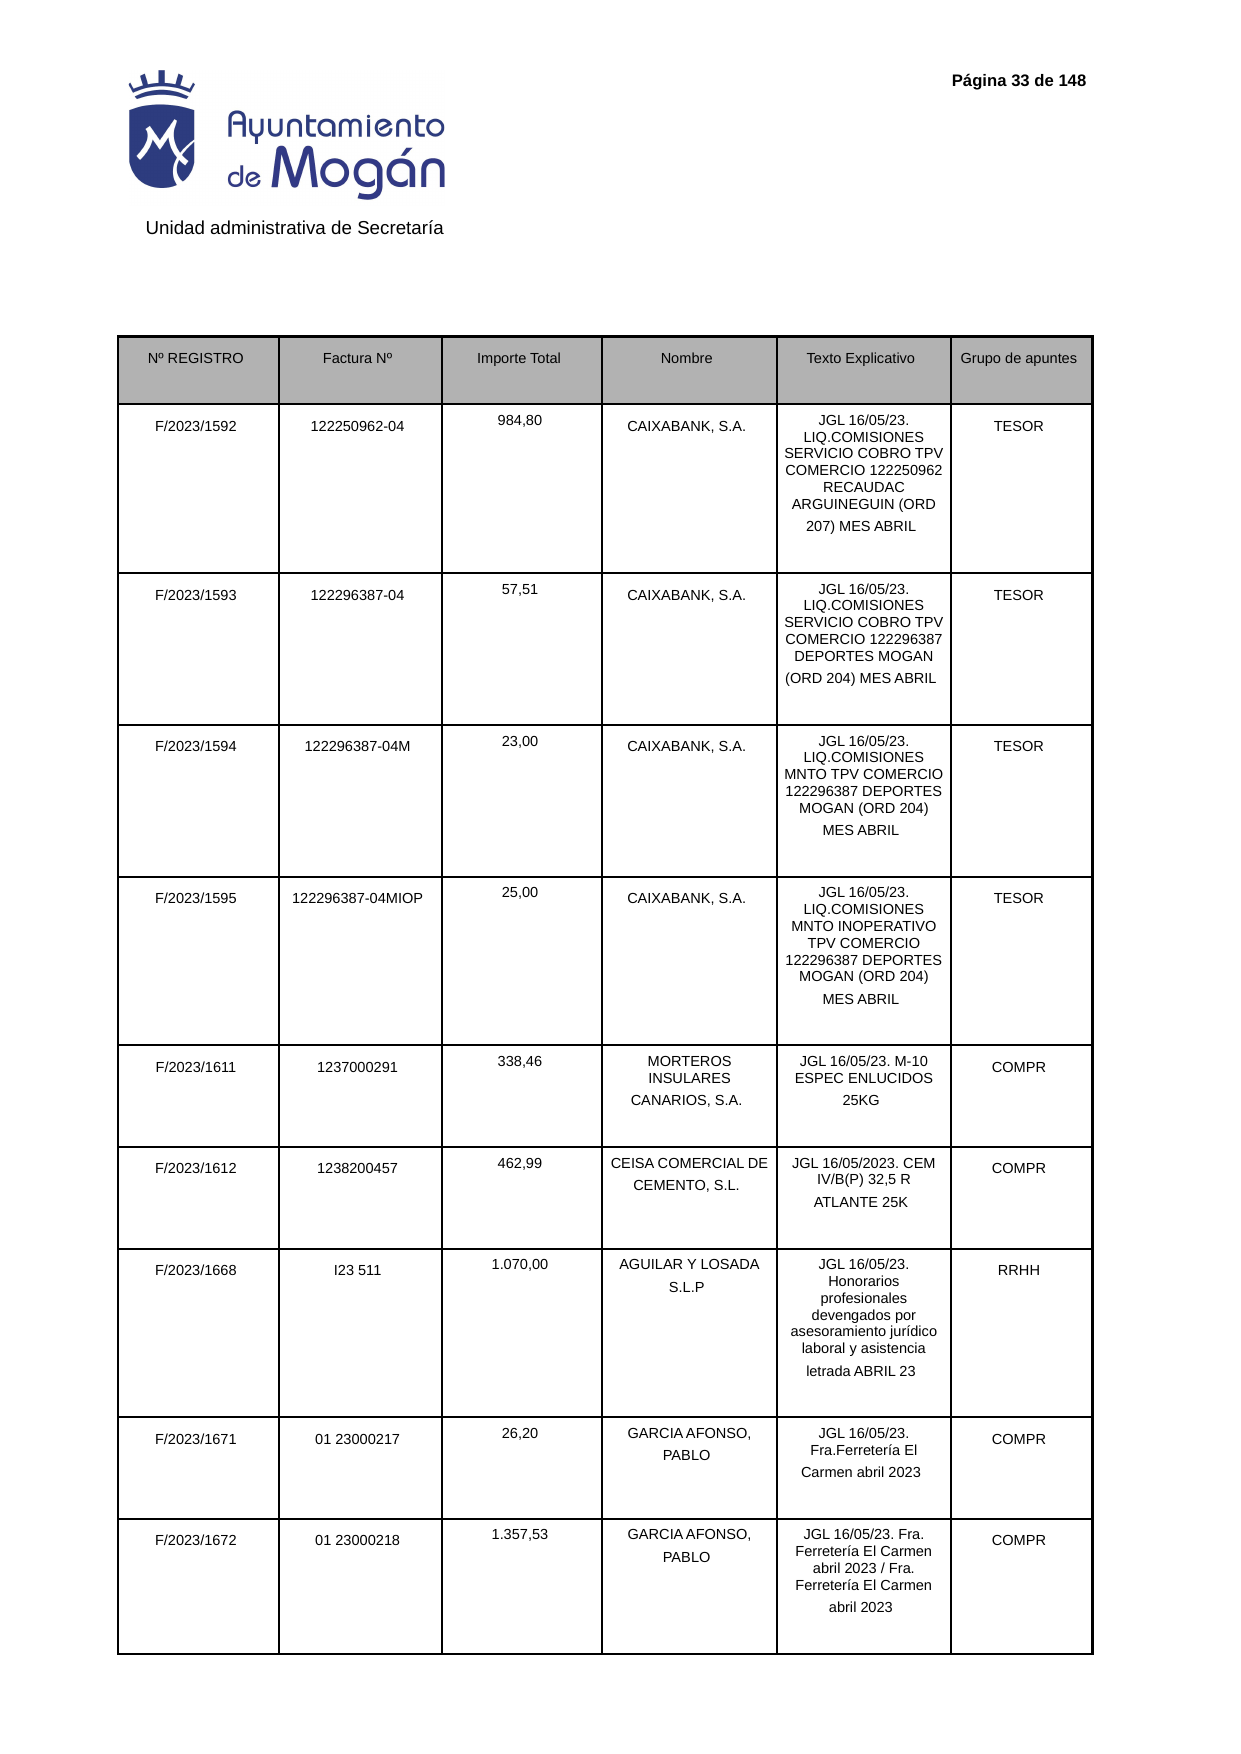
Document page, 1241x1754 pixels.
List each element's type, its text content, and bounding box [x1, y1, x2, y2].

table_cell TESOR [952, 405, 1091, 572]
table_cell F/2023/1668 [119, 1250, 278, 1416]
table_cell CAIXABANK, S.A. [603, 726, 776, 876]
table_cell JGL 16/05/23. Fra. Ferretería El Carmen abril 2023 / Fra. Ferretería El Carmen abril 2023 [778, 1520, 950, 1653]
table_cell JGL 16/05/23. Fra.Ferretería El Carmen abril 2023 [778, 1418, 950, 1518]
table_cell 122296387-04MIOP [280, 878, 441, 1044]
table_cell 23,00 [443, 726, 601, 876]
table_cell 26,20 [443, 1418, 601, 1518]
table_cell JGL 16/05/23. LIQ.COMISIONES MNTO INOPERATIVO TPV COMERCIO 122296387 DEPORTES MOGAN (ORD 204) MES ABRIL [778, 878, 950, 1044]
table_cell F/2023/1595 [119, 878, 278, 1044]
table_cell 25,00 [443, 878, 601, 1044]
table_cell CAIXABANK, S.A. [603, 878, 776, 1044]
table_cell TESOR [952, 574, 1091, 724]
picture [128, 70, 445, 206]
table_cell TESOR [952, 878, 1091, 1044]
table_cell TESOR [952, 726, 1091, 876]
table_cell JGL 16/05/23. Honorarios profesionales devengados por asesoramiento jurídico laboral y asistencia letrada ABRIL 23 [778, 1250, 950, 1416]
table_cell 462,99 [443, 1148, 601, 1247]
table_cell MORTEROS INSULARES CANARIOS, S.A. [603, 1046, 776, 1146]
table_cell CEISA COMERCIAL DE CEMENTO, S.L. [603, 1148, 776, 1247]
table_header Factura Nº [280, 338, 441, 403]
table_cell GARCIA AFONSO, PABLO [603, 1418, 776, 1518]
table_cell F/2023/1672 [119, 1520, 278, 1653]
table_cell COMPR [952, 1148, 1091, 1247]
table_header Importe Total [443, 338, 601, 403]
table_cell 122296387-04M [280, 726, 441, 876]
table_header Texto Explicativo [778, 338, 950, 403]
table_cell JGL 16/05/23. M-10 ESPEC ENLUCIDOS 25KG [778, 1046, 950, 1146]
table_cell F/2023/1671 [119, 1418, 278, 1518]
table_cell COMPR [952, 1520, 1091, 1653]
table_cell 122250962-04 [280, 405, 441, 572]
table_cell 1.357,53 [443, 1520, 601, 1653]
table_cell CAIXABANK, S.A. [603, 405, 776, 572]
table_cell COMPR [952, 1046, 1091, 1146]
table_cell COMPR [952, 1418, 1091, 1518]
table_cell JGL 16/05/2023. CEM IV/B(P) 32,5 R ATLANTE 25K [778, 1148, 950, 1247]
table_cell F/2023/1593 [119, 574, 278, 724]
table_cell I23 511 [280, 1250, 441, 1416]
table_cell GARCIA AFONSO, PABLO [603, 1520, 776, 1653]
table_cell 1237000291 [280, 1046, 441, 1146]
table_cell F/2023/1611 [119, 1046, 278, 1146]
table_cell 01 23000217 [280, 1418, 441, 1518]
table_header Nº REGISTRO [119, 338, 278, 403]
table_cell F/2023/1592 [119, 405, 278, 572]
table_cell F/2023/1594 [119, 726, 278, 876]
table_cell RRHH [952, 1250, 1091, 1416]
table_header Nombre [603, 338, 776, 403]
table_cell 57,51 [443, 574, 601, 724]
table_cell AGUILAR Y LOSADA S.L.P [603, 1250, 776, 1416]
table_cell CAIXABANK, S.A. [603, 574, 776, 724]
table_cell 1.070,00 [443, 1250, 601, 1416]
table_header Grupo de apuntes [952, 338, 1091, 403]
table_cell 1238200457 [280, 1148, 441, 1247]
table_cell F/2023/1612 [119, 1148, 278, 1247]
table_cell 984,80 [443, 405, 601, 572]
table_cell JGL 16/05/23. LIQ.COMISIONES MNTO TPV COMERCIO 122296387 DEPORTES MOGAN (ORD 204) MES ABRIL [778, 726, 950, 876]
table_cell 338,46 [443, 1046, 601, 1146]
table_cell JGL 16/05/23. LIQ.COMISIONES SERVICIO COBRO TPV COMERCIO 122250962 RECAUDAC ARGUINEGUIN (ORD 207) MES ABRIL [778, 405, 950, 572]
table_cell 122296387-04 [280, 574, 441, 724]
table_cell JGL 16/05/23. LIQ.COMISIONES SERVICIO COBRO TPV COMERCIO 122296387 DEPORTES MOGAN (ORD 204) MES ABRIL [778, 574, 950, 724]
table_cell 01 23000218 [280, 1520, 441, 1653]
